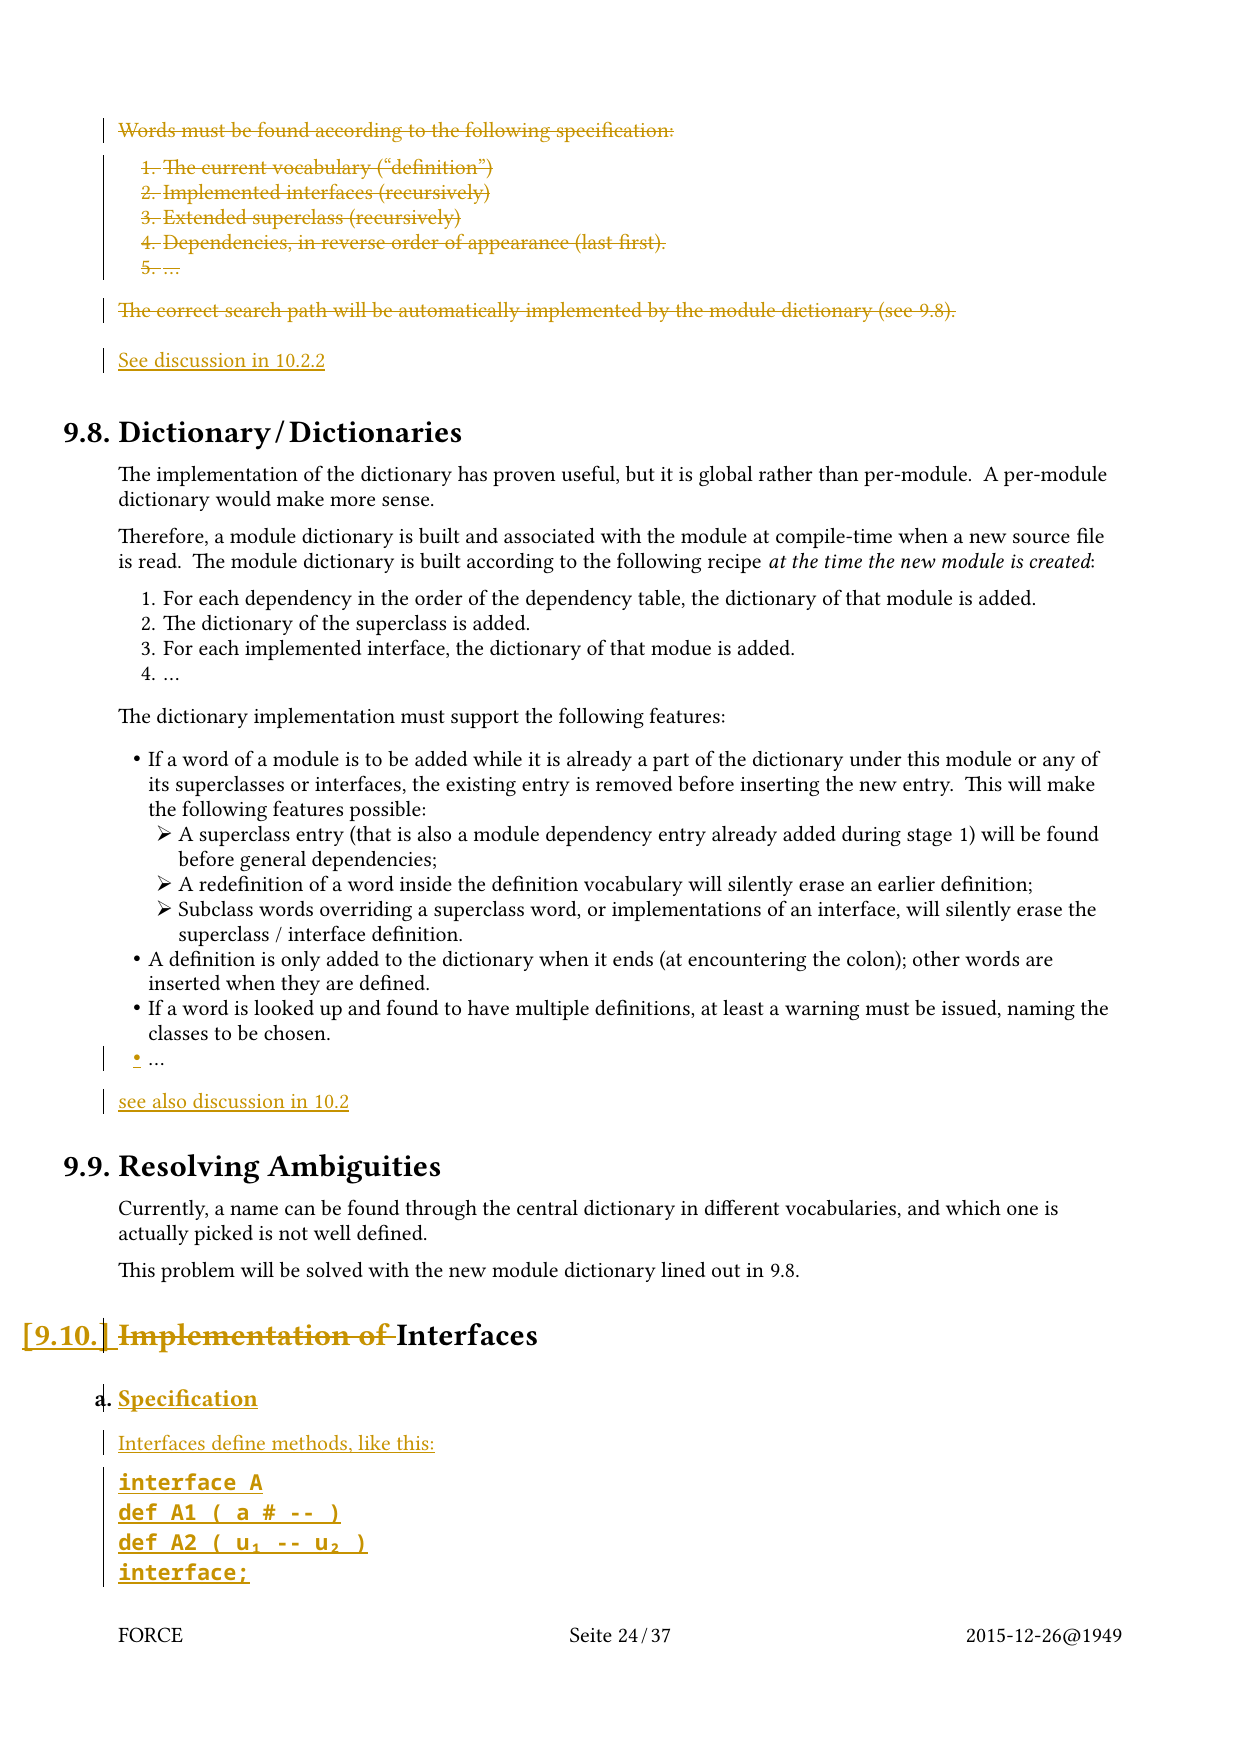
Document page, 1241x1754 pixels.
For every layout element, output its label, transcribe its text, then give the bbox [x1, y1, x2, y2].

subtitle Dictionary / Dictionaries [118, 414, 1122, 450]
list If a word of a module is to be added while it is already a part of the dictionary under this module or any of its superclasses or interfaces, the existing entry is removed before inserting the new entry. This will make the following features possible: [133, 747, 1122, 822]
text See discussion in 10.2.2 [118, 348, 1122, 373]
text Interfaces define methods, like this: [118, 1430, 1122, 1455]
list If a word is looked up and found to have multiple definitions, at least a warning must be issued, naming the classes to be chosen. [133, 996, 1122, 1046]
list A superclass entry (that is also a module dependency entry already added during stage 1) will be found before general dependencies; [156, 822, 1122, 872]
list For each dependency in the order of the dependency table, the dictionary of that module is added. [156, 586, 1122, 611]
text The implementation of the dictionary has proven useful, but it is global rather than per-module. A per-module dictionary would make more sense. [118, 462, 1122, 512]
list Subclass words overriding a superclass word, or implementations of an interface, will silently erase the superclass / interface definition. [156, 897, 1122, 946]
subtitle Resolving Ambiguities [118, 1148, 1122, 1184]
list … [133, 1046, 1122, 1071]
list For each implemented interface, the dictionary of that modue is added. [156, 635, 1122, 660]
list A redefinition of a word inside the definition vocabulary will silently erase an earlier definition; [156, 872, 1122, 897]
subtitle Interfaces [118, 1318, 1122, 1353]
text interface A def A1 ( a # -- ) def A2 ( u₁ -- u₂ ) interface; [118, 1467, 1122, 1587]
text This problem will be solved with the new module dictionary lined out in 9.8. [118, 1258, 1122, 1283]
text The dictionary implementation must support the following features: [118, 704, 1122, 729]
list … [156, 660, 1122, 685]
text see also discussion in 10.2 [118, 1089, 1122, 1114]
text Currently, a name can be found through the central dictionary in different vocabularies, and which one is actually picked is not well defined. [118, 1196, 1122, 1246]
subtitle Specification [118, 1384, 1122, 1412]
text Therefore, a module dictionary is built and associated with the module at compile-time when a new source file is read. The module dictionary is built according to the following recipe at the time the new module is created: [118, 524, 1122, 573]
list A definition is only added to the dictionary when it ends (at encountering the colon); other words are inserted when they are defined. [133, 946, 1122, 996]
list The dictionary of the superclass is added. [156, 611, 1122, 635]
